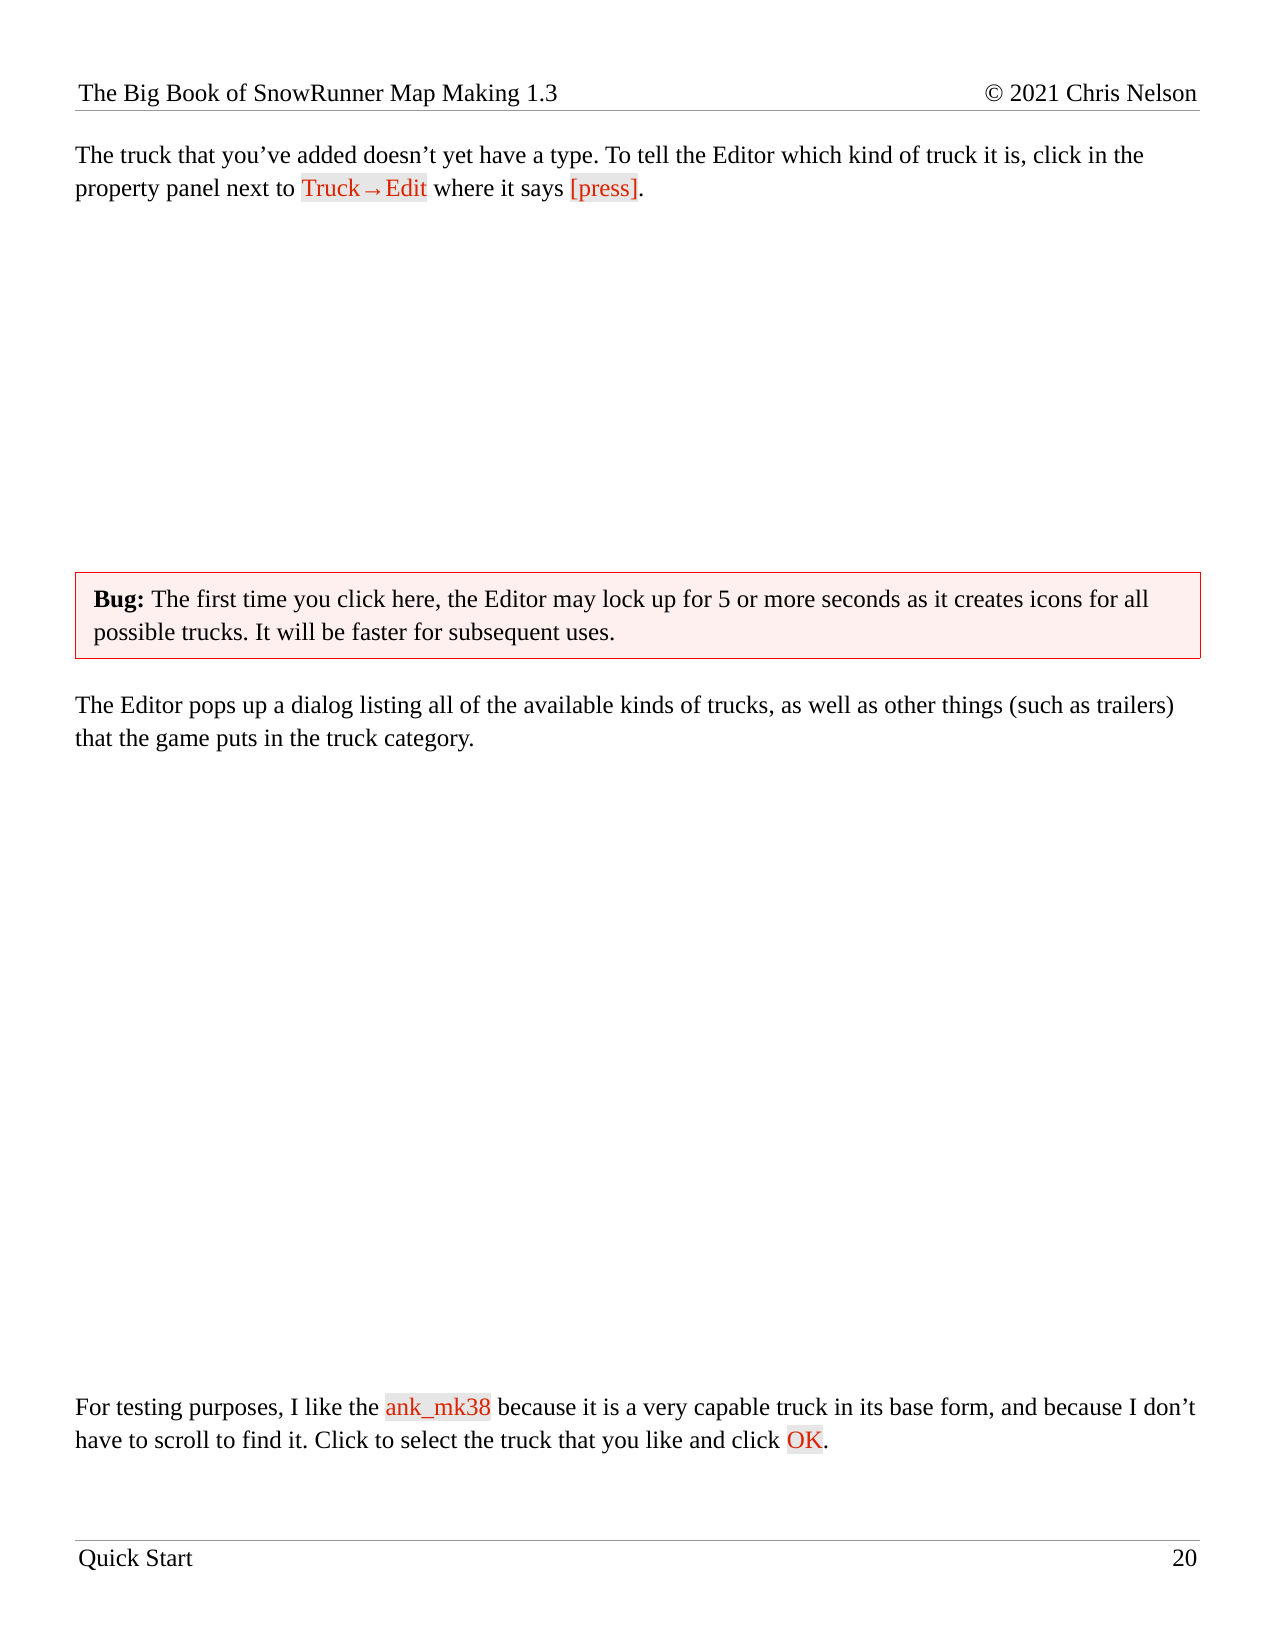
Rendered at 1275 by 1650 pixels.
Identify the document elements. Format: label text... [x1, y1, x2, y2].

text For testing purposes, I like the ank_mk38 because it is a very capable truck in its base form, and because I don’t have to scroll to find it. Click to select the truck that you like and click OK. [75, 1392, 1200, 1454]
text The truck that you’ve added doesn’t yet have a type. To tell the Editor which kind of truck it is, click in the property panel next to Truck→Edit where it says [press]. [75, 140, 1200, 202]
text The Editor pops up a dialog listing all of the available kinds of trucks, as well as other things (such as trailers) that the game puts in the truck category. [75, 690, 1200, 751]
list The first time you click here, the Editor may lock up for 5 or more seconds as it creates icons for all possible trucks. It will be faster for subsequent uses. [76, 573, 1200, 658]
